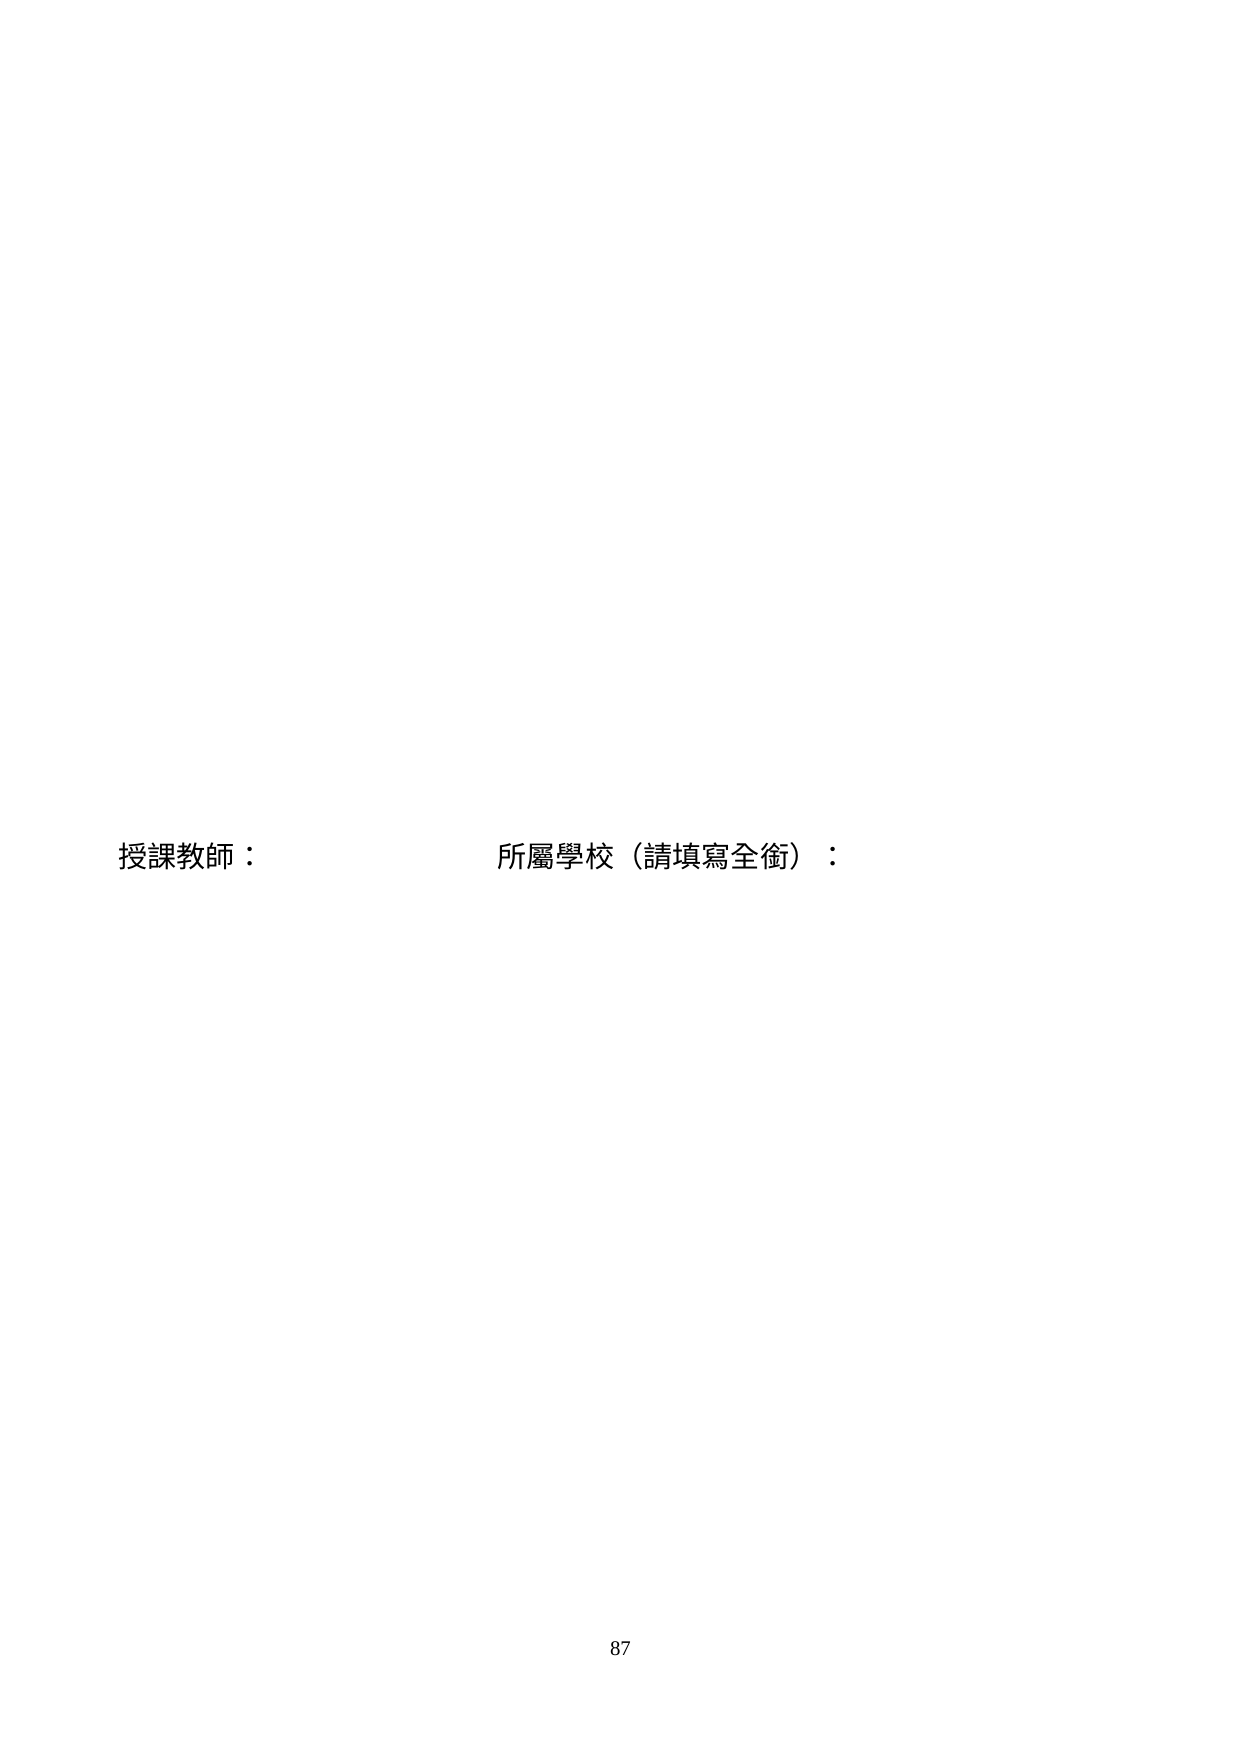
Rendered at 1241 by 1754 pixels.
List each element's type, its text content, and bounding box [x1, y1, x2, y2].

text 授課教師： 所屬學校（請填寫全銜）： [118, 793, 1122, 876]
